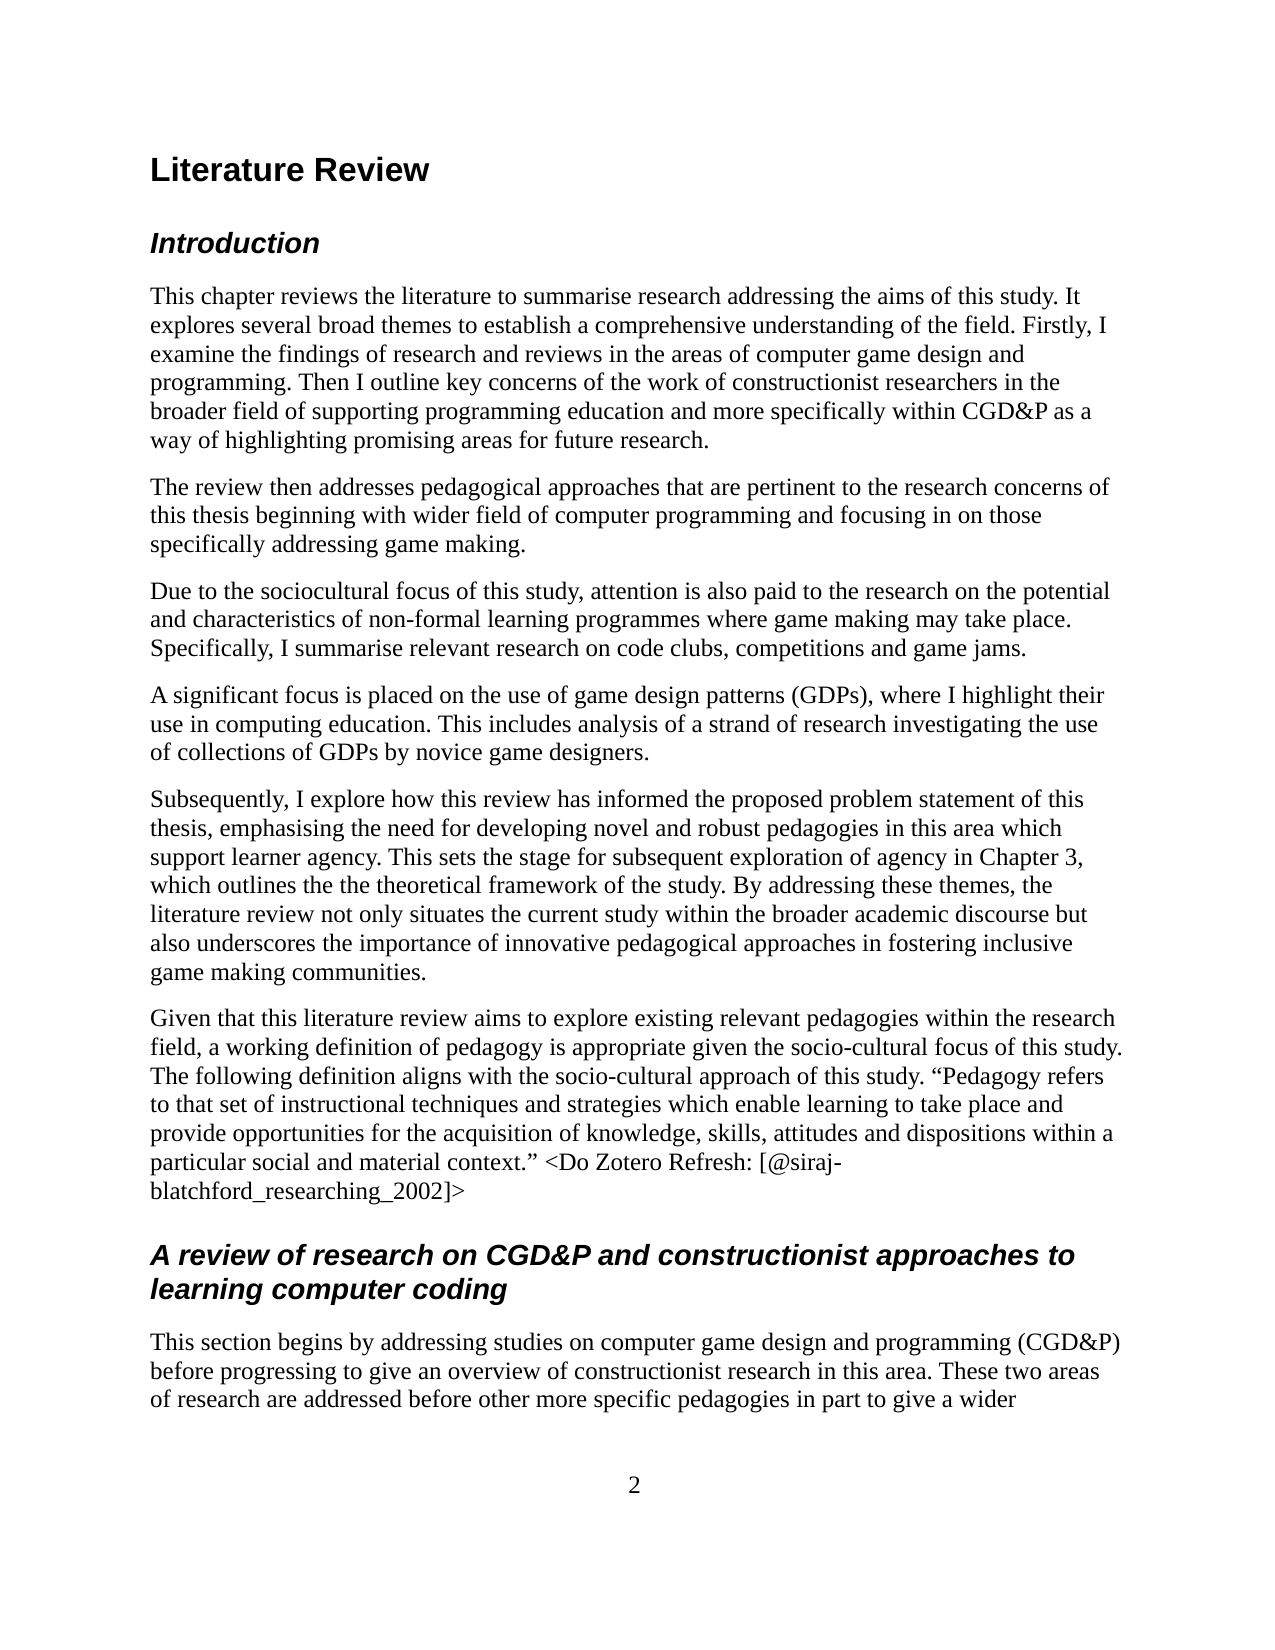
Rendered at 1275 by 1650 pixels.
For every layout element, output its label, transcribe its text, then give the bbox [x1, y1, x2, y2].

text Given that this literature review aims to explore existing relevant pedagogies within the research field, a working definition of pedagogy is appropriate given the socio-cultural focus of this study. The following definition aligns with the socio-cultural approach of this study. “Pedagogy refers to that set of instructional techniques and strategies which enable learning to take place and provide opportunities for the acquisition of knowledge, skills, attitudes and dispositions within a particular social and material context.” <Do Zotero Refresh: [@siraj-blatchford_researching_2002]> [150, 1003, 1125, 1204]
subtitle A review of research on CGD&P and constructionist approaches to learning computer coding [150, 1238, 1125, 1306]
subtitle Literature Review [150, 150, 1125, 189]
text Due to the sociocultural focus of this study, attention is also paid to the research on the potential and characteristics of non-formal learning programmes where game making may take place. Specifically, I summarise relevant research on code clubs, competitions and game jams. [150, 576, 1125, 662]
text This section begins by addressing studies on computer game design and programming (CGD&P) before progressing to give an overview of constructionist research in this area. These two areas of research are addressed before other more specific pedagogies in part to give a wider [150, 1327, 1125, 1413]
text This chapter reviews the literature to summarise research addressing the aims of this study. It explores several broad themes to establish a comprehensive understanding of the field. Firstly, I examine the findings of research and reviews in the areas of computer game design and programming. Then I outline key concerns of the work of constructionist researchers in the broader field of supporting programming education and more specifically within CGD&P as a way of highlighting promising areas for future research. [150, 281, 1125, 454]
text A significant focus is placed on the use of game design patterns (GDPs), where I highlight their use in computing education. This includes analysis of a strand of research investigating the use of collections of GDPs by novice game designers. [150, 680, 1125, 766]
text Subsequently, I explore how this review has informed the proposed problem statement of this thesis, emphasising the need for developing novel and robust pedagogies in this area which support learner agency. This sets the stage for subsequent exploration of agency in Chapter 3, which outlines the the theoretical framework of the study. By addressing these themes, the literature review not only situates the current study within the broader academic discourse but also underscores the importance of innovative pedagogical approaches in fostering inclusive game making communities. [150, 784, 1125, 985]
subtitle Introduction [150, 226, 1125, 260]
text The review then addresses pedagogical approaches that are pertinent to the research concerns of this thesis beginning with wider field of computer programming and focusing in on those specifically addressing game making. [150, 472, 1125, 558]
